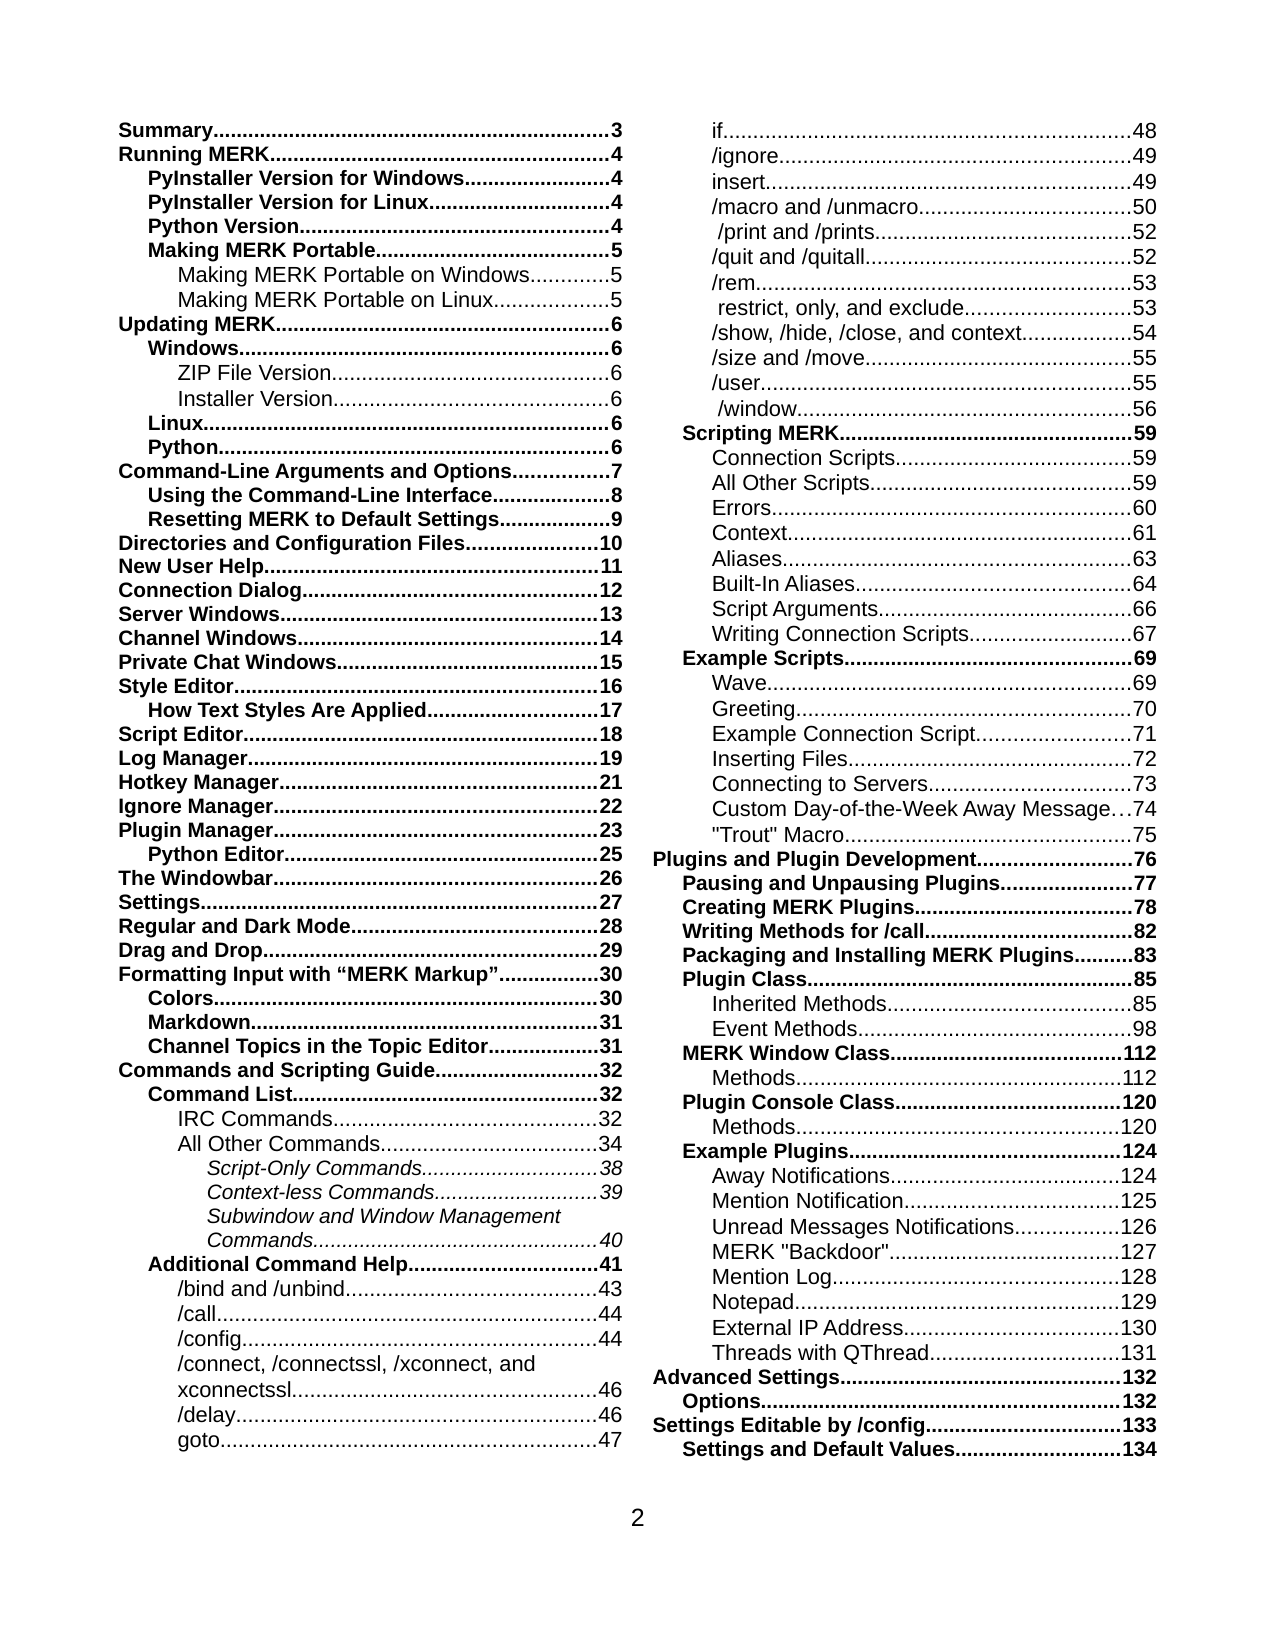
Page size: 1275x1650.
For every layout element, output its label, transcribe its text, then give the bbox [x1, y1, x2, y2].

text Script-Only Commands 38 [207, 1156, 622, 1180]
text Updating MERK 6 [118, 312, 622, 336]
text /bind and /unbind 43 [177, 1276, 622, 1301]
text /delay 46 [177, 1402, 622, 1427]
text Pausing and Unpausing Plugins 77 [682, 871, 1157, 894]
text Making MERK Portable on Windows 5 [177, 262, 622, 287]
text Plugins and Plugin Development 76 [652, 847, 1157, 871]
text Custom Day-of-the-Week Away Message 74 [712, 796, 1157, 821]
text Connecting to Servers 73 [712, 771, 1157, 796]
text Plugin Class 85 [682, 966, 1157, 990]
text if 48 [712, 118, 1157, 143]
text Inserting Files 72 [712, 746, 1157, 771]
text ZIP File Version 6 [177, 360, 622, 385]
text Windows 6 [148, 336, 622, 360]
text Ignore Manager 22 [118, 794, 622, 818]
text External IP Address 130 [712, 1314, 1157, 1339]
text New User Help 11 [118, 554, 622, 578]
text Aliases 63 [712, 545, 1157, 571]
text Errors 60 [712, 495, 1157, 520]
text Unread Messages Notifications 126 [712, 1213, 1157, 1239]
text Style Editor 16 [118, 674, 622, 698]
text Creating MERK Plugins 78 [682, 894, 1157, 918]
text How Text Styles Are Applied 17 [148, 698, 622, 722]
text The Windowbar 26 [118, 866, 622, 890]
text All Other Scripts 59 [712, 470, 1157, 495]
text Running MERK 4 [118, 142, 622, 166]
text /connect, /connectssl, /xconnect, and xconnectssl 46 [177, 1351, 622, 1402]
text Mention Notification 125 [712, 1188, 1157, 1213]
text Python Version 4 [148, 214, 622, 238]
text Inherited Methods 85 [712, 990, 1157, 1016]
text Command-Line Arguments and Options 7 [118, 458, 622, 482]
text Additional Command Help 41 [148, 1252, 622, 1276]
text "Trout" Macro 75 [712, 821, 1157, 847]
text /quit and /quitall 52 [712, 244, 1157, 269]
text /ignore 49 [712, 143, 1157, 168]
text Notepad 129 [712, 1289, 1157, 1314]
text Log Manager 19 [118, 746, 622, 770]
text /window 56 [712, 395, 1157, 421]
text Subwindow and Window Management Commands 40 [207, 1204, 622, 1252]
text PyInstaller Version for Linux 4 [148, 190, 622, 214]
text Away Notifications 124 [712, 1163, 1157, 1188]
text Plugin Manager 23 [118, 818, 622, 842]
text goto 47 [177, 1427, 622, 1452]
text Directories and Configuration Files 10 [118, 530, 622, 554]
text Packaging and Installing MERK Plugins 83 [682, 942, 1157, 966]
text Server Windows 13 [118, 602, 622, 626]
text Colors 30 [148, 986, 622, 1009]
text insert 49 [712, 168, 1157, 194]
text Using the Command-Line Interface 8 [148, 482, 622, 506]
text Example Plugins 124 [682, 1139, 1157, 1163]
text Regular and Dark Mode 28 [118, 914, 622, 938]
text Greeting 70 [712, 695, 1157, 721]
text Making MERK Portable on Linux 5 [177, 287, 622, 312]
text Plugin Console Class 120 [682, 1090, 1157, 1114]
text Options 132 [682, 1389, 1157, 1413]
text Settings 27 [118, 890, 622, 914]
text Example Scripts 69 [682, 646, 1157, 670]
text Markdown 31 [148, 1009, 622, 1033]
text Wave 69 [712, 670, 1157, 695]
text PyInstaller Version for Windows 4 [148, 166, 622, 190]
text Built-In Aliases 64 [712, 571, 1157, 596]
text Writing Methods for /call 82 [682, 918, 1157, 942]
text Threads with QThread 131 [712, 1339, 1157, 1365]
text Writing Connection Scripts 67 [712, 621, 1157, 646]
text Settings Editable by /config 133 [652, 1413, 1157, 1437]
text restrict, only, and exclude 53 [712, 294, 1157, 320]
text Python 6 [148, 434, 622, 458]
text Channel Windows 14 [118, 626, 622, 650]
text /size and /move 55 [712, 345, 1157, 370]
text Resetting MERK to Default Settings 9 [148, 506, 622, 530]
text Channel Topics in the Topic Editor 31 [148, 1033, 622, 1057]
text Settings and Default Values 134 [682, 1437, 1157, 1461]
text Script Arguments 66 [712, 596, 1157, 621]
text MERK "Backdoor" 127 [712, 1239, 1157, 1264]
text Commands and Scripting Guide 32 [118, 1057, 622, 1081]
text Context 61 [712, 520, 1157, 545]
text Advanced Settings 132 [652, 1365, 1157, 1389]
text Summary 3 [118, 118, 622, 142]
text Python Editor 25 [148, 842, 622, 866]
text Script Editor 18 [118, 722, 622, 746]
text /show, /hide, /close, and context 54 [712, 320, 1157, 345]
text Linux 6 [148, 411, 622, 434]
text Private Chat Windows 15 [118, 650, 622, 674]
text Example Connection Script 71 [712, 721, 1157, 746]
text Hotkey Manager 21 [118, 770, 622, 794]
text /call 44 [177, 1301, 622, 1326]
text Making MERK Portable 5 [148, 238, 622, 262]
text All Other Commands 34 [177, 1131, 622, 1156]
text Installer Version 6 [177, 385, 622, 411]
text /rem 53 [712, 269, 1157, 294]
text /print and /prints 52 [712, 219, 1157, 244]
text Context-less Commands 39 [207, 1180, 622, 1204]
text Methods 112 [712, 1065, 1157, 1090]
text Mention Log 128 [712, 1264, 1157, 1289]
text /macro and /unmacro 50 [712, 194, 1157, 219]
text Connection Scripts 59 [712, 444, 1157, 470]
text Drag and Drop 29 [118, 938, 622, 962]
text IRC Commands 32 [177, 1105, 622, 1131]
text MERK Window Class 112 [682, 1041, 1157, 1065]
text Command List 32 [148, 1081, 622, 1105]
text Connection Dialog 12 [118, 578, 622, 602]
text /config 44 [177, 1326, 622, 1351]
text Formatting Input with “MERK Markup” 30 [118, 962, 622, 986]
text Event Methods 98 [712, 1016, 1157, 1041]
text Scripting MERK 59 [682, 421, 1157, 444]
text Methods 120 [712, 1114, 1157, 1139]
text /user 55 [712, 370, 1157, 395]
